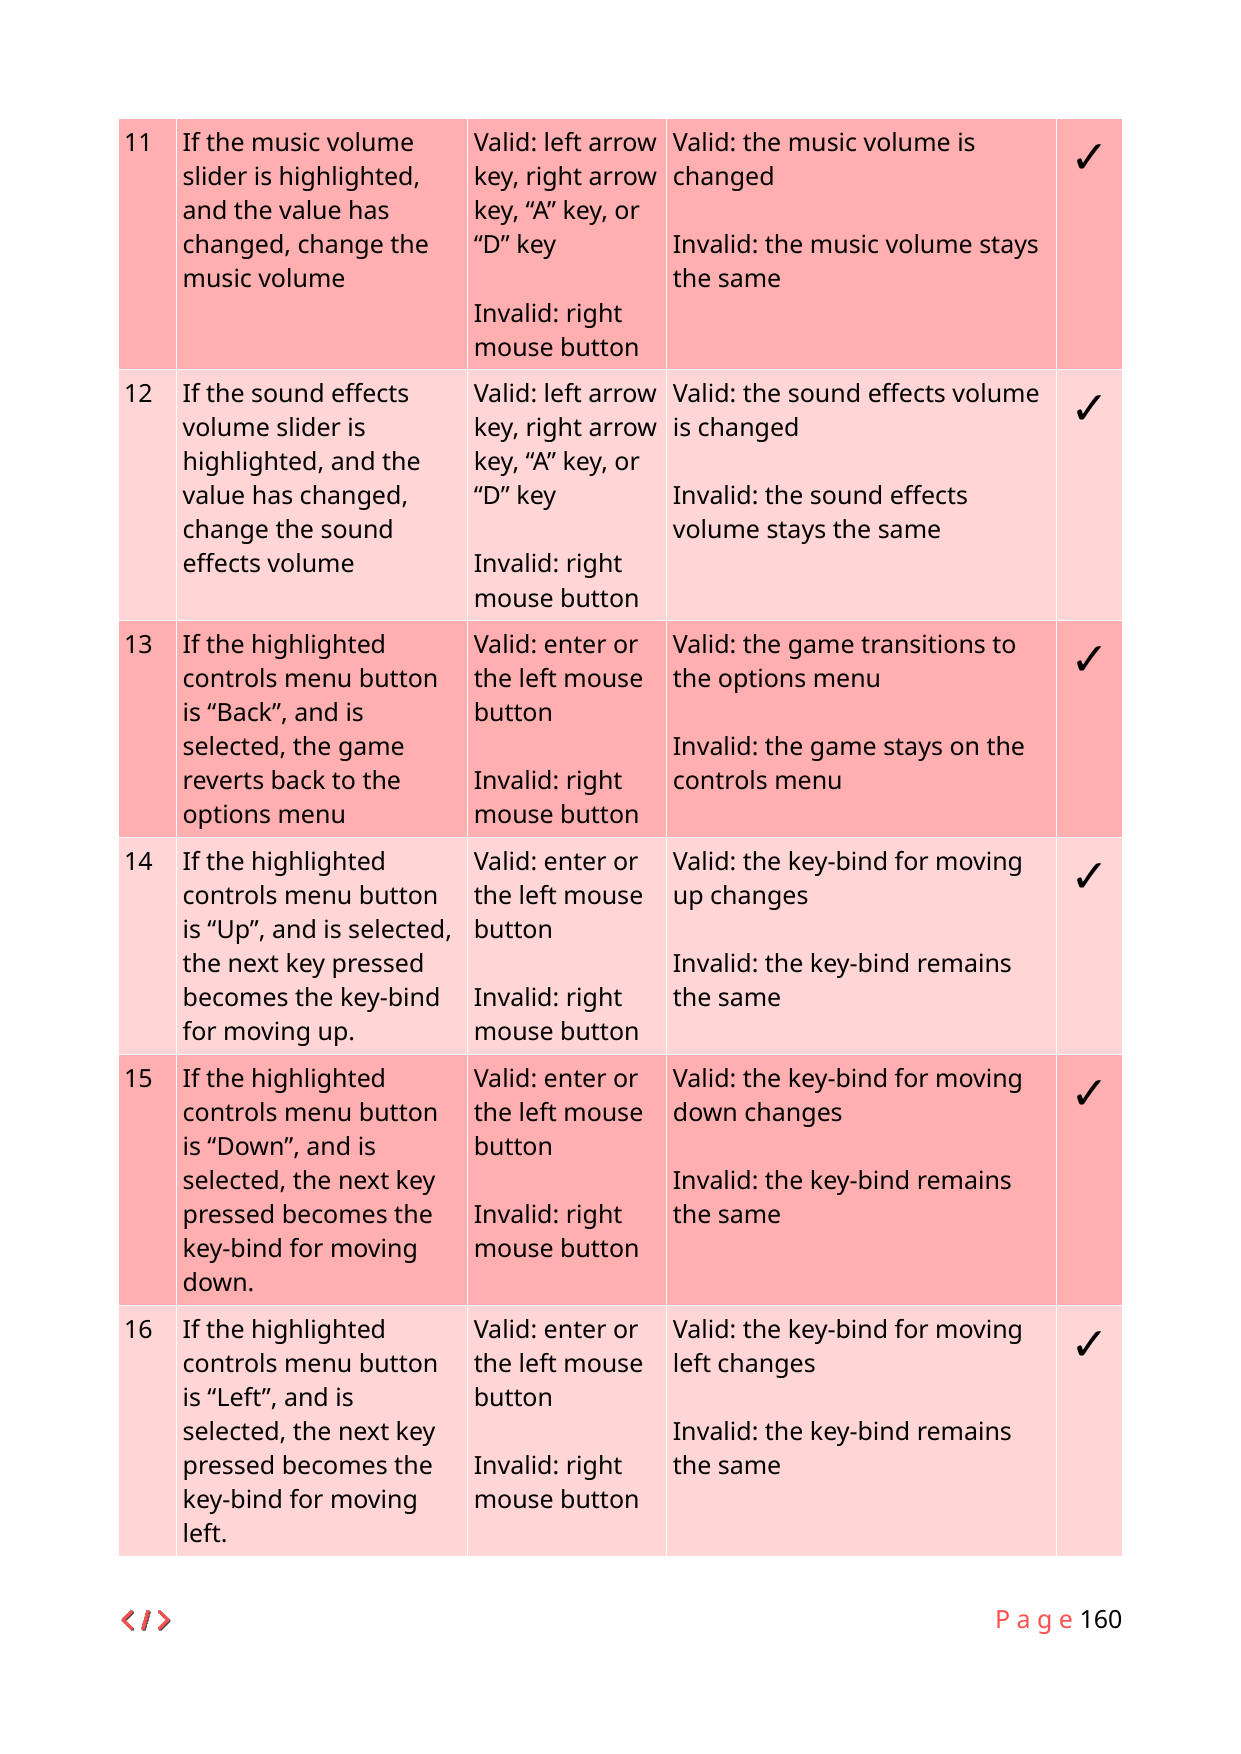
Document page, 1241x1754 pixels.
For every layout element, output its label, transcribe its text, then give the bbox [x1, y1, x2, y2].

table_cell Valid: the key-bind for moving up changes Invalid: the key-bind remains the same [667, 838, 1056, 1054]
table_cell Valid: left arrow key, right arrow key, “A” key, or “D” key Invalid: right mouse button [468, 370, 666, 620]
table_cell 11 [119, 119, 176, 369]
table_cell If the highlighted controls menu button is “Left”, and is selected, the next key pressed becomes the key-bind for moving left. [177, 1306, 467, 1556]
table_cell 12 [119, 370, 176, 620]
table_cell Valid: the key-bind for moving down changes Invalid: the key-bind remains the same [667, 1055, 1056, 1305]
table_cell Valid: the key-bind for moving left changes Invalid: the key-bind remains the same [667, 1306, 1056, 1556]
table_cell ✓ [1057, 838, 1122, 1054]
table_cell Valid: enter or the left mouse button Invalid: right mouse button [468, 621, 666, 837]
table_cell Valid: enter or the left mouse button Invalid: right mouse button [468, 838, 666, 1054]
table_cell 15 [119, 1055, 176, 1305]
table_cell If the highlighted controls menu button is “Back”, and is selected, the game reverts back to the options menu [177, 621, 467, 837]
table_cell Valid: the sound effects volume is changed Invalid: the sound effects volume stays the same [667, 370, 1056, 620]
table_cell Valid: the game transitions to the options menu Invalid: the game stays on the controls menu [667, 621, 1056, 837]
table_cell ✓ [1057, 1055, 1122, 1305]
table_cell ✓ [1057, 370, 1122, 620]
table_cell 13 [119, 621, 176, 837]
table_cell 16 [119, 1306, 176, 1556]
table_cell If the highlighted controls menu button is “Up”, and is selected, the next key pressed becomes the key-bind for moving up. [177, 838, 467, 1054]
table_cell If the sound effects volume slider is highlighted, and the value has changed, change the sound effects volume [177, 370, 467, 620]
table_cell ✓ [1057, 621, 1122, 837]
table_cell Valid: enter or the left mouse button Invalid: right mouse button [468, 1306, 666, 1556]
picture [116, 1591, 175, 1649]
table_cell Valid: left arrow key, right arrow key, “A” key, or “D” key Invalid: right mouse button [468, 119, 666, 369]
table_cell If the highlighted controls menu button is “Down”, and is selected, the next key pressed becomes the key-bind for moving down. [177, 1055, 467, 1305]
table_cell Valid: the music volume is changed Invalid: the music volume stays the same [667, 119, 1056, 369]
table_cell 14 [119, 838, 176, 1054]
table_cell ✓ [1057, 1306, 1122, 1556]
table_cell Valid: enter or the left mouse button Invalid: right mouse button [468, 1055, 666, 1305]
table_cell If the music volume slider is highlighted, and the value has changed, change the music volume [177, 119, 467, 369]
table_cell ✓ [1057, 119, 1122, 369]
